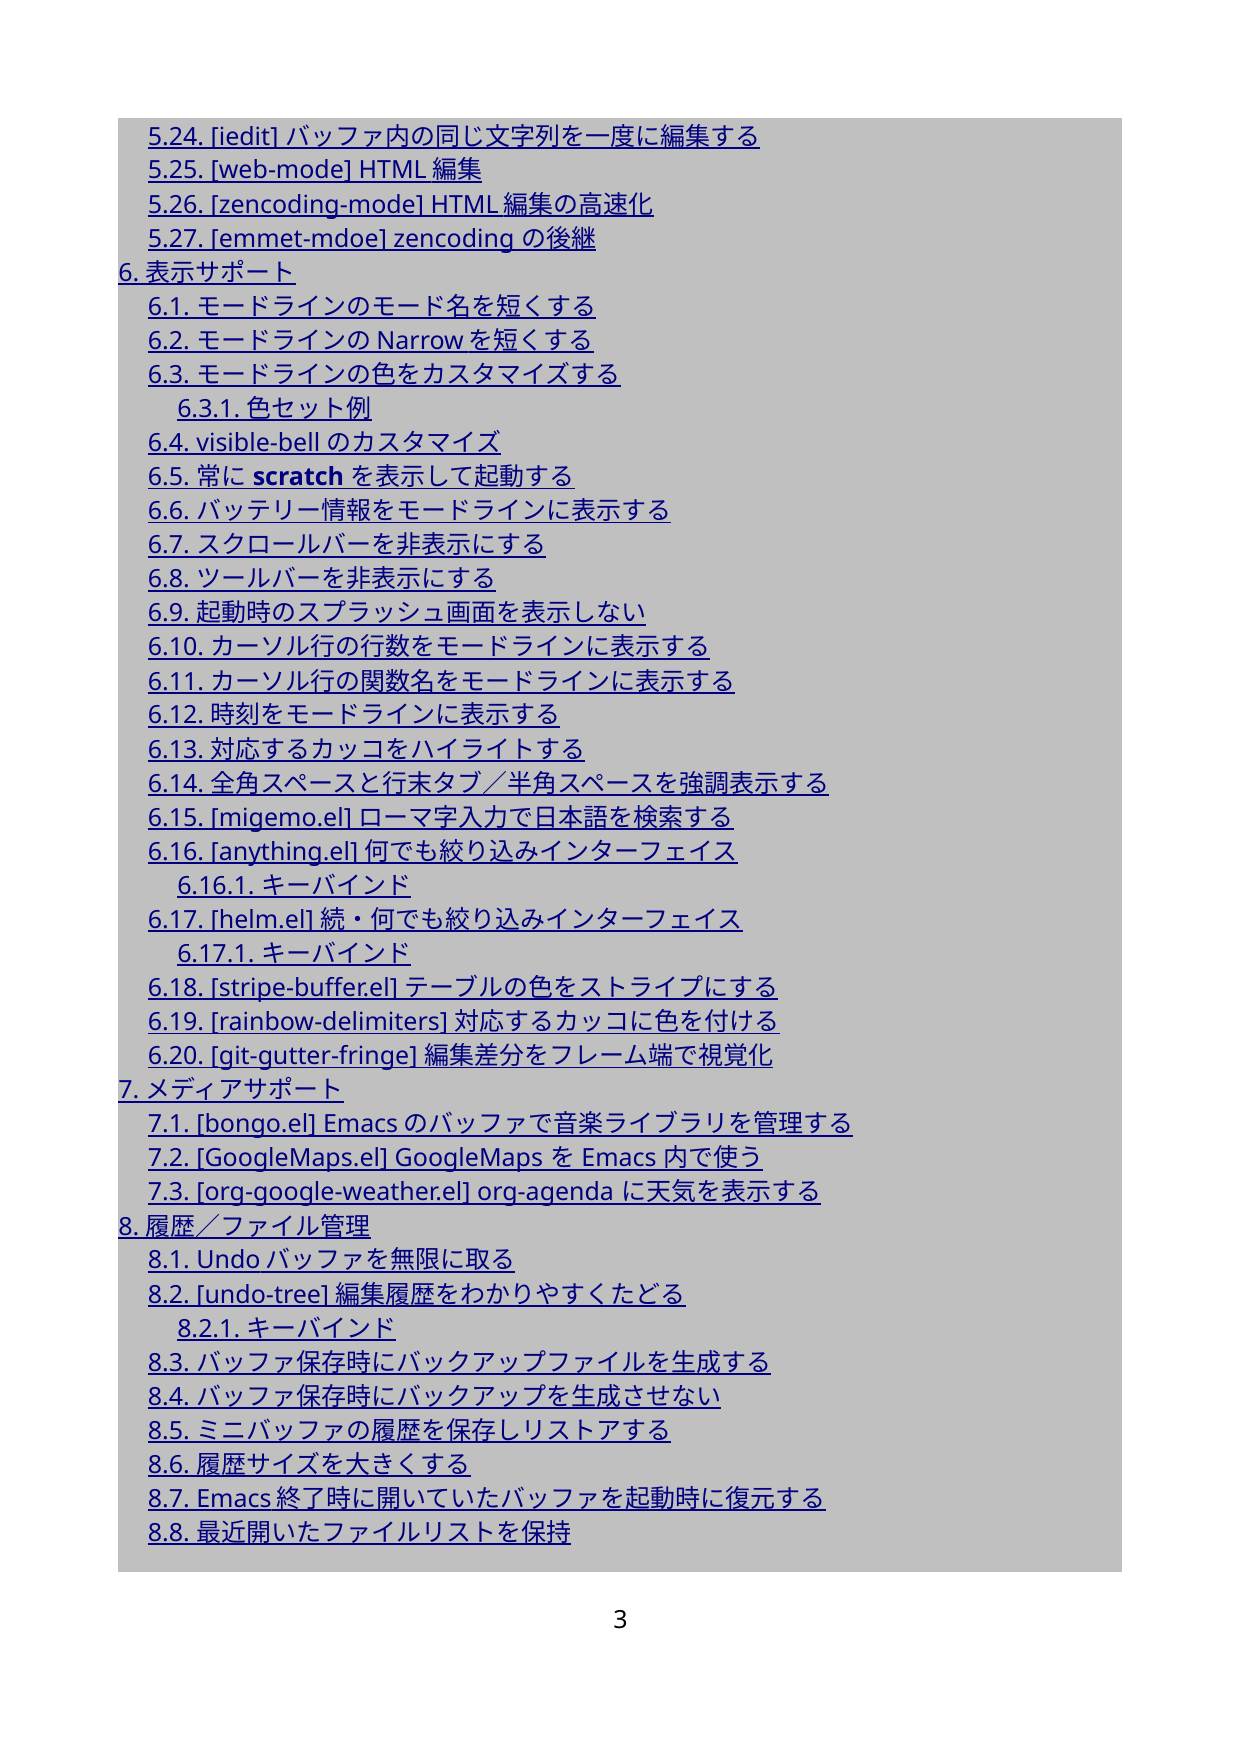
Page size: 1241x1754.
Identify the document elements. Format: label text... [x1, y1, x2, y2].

text 8. 履歴／ファイル管理 [118, 1208, 1122, 1242]
text 5.26. [zencoding-mode] HTML編集の高速化 [148, 186, 1122, 220]
text 5.24. [iedit] バッファ内の同じ文字列を一度に編集する [148, 118, 1122, 152]
text 8.5. ミニバッファの履歴を保存しリストアする [148, 1412, 1122, 1447]
text 8.6. 履歴サイズを大きくする [148, 1447, 1122, 1481]
text 6.19. [rainbow-delimiters] 対応するカッコに色を付ける [148, 1004, 1122, 1038]
text 5.27. [emmet-mdoe] zencoding の後継 [148, 220, 1122, 254]
text 7.3. [org-google-weather.el] org-agenda に天気を表示する [148, 1174, 1122, 1208]
text 8.1. Undoバッファを無限に取る [148, 1242, 1122, 1276]
text 8.4. バッファ保存時にバックアップを生成させない [148, 1378, 1122, 1412]
text 5.25. [web-mode] HTML編集 [148, 152, 1122, 186]
text 6.17.1. キーバインド [177, 936, 1122, 970]
text 6.9. 起動時のスプラッシュ画面を表示しない [148, 595, 1122, 629]
text 6.16.1. キーバインド [177, 867, 1122, 902]
text 6.1. モードラインのモード名を短くする [148, 288, 1122, 322]
text 6.5. 常に scratch を表示して起動する [148, 459, 1122, 493]
text 6.14. 全角スペースと行末タブ／半角スペースを強調表示する [148, 765, 1122, 799]
text 6.12. 時刻をモードラインに表示する [148, 697, 1122, 731]
text 6. 表示サポート [118, 254, 1122, 288]
text 6.3.1. 色セット例 [177, 391, 1122, 425]
text 6.7. スクロールバーを非表示にする [148, 527, 1122, 561]
text 6.13. 対応するカッコをハイライトする [148, 731, 1122, 765]
text 6.2. モードラインのNarrowを短くする [148, 322, 1122, 357]
text 6.10. カーソル行の行数をモードラインに表示する [148, 629, 1122, 663]
text 6.4. visible-bell のカスタマイズ [148, 425, 1122, 459]
text 6.8. ツールバーを非表示にする [148, 561, 1122, 595]
text 6.20. [git-gutter-fringe] 編集差分をフレーム端で視覚化 [148, 1038, 1122, 1072]
text 6.15. [migemo.el] ローマ字入力で日本語を検索する [148, 799, 1122, 833]
text 8.8. 最近開いたファイルリストを保持 [148, 1515, 1122, 1549]
text 7.1. [bongo.el] Emacsのバッファで音楽ライブラリを管理する [148, 1106, 1122, 1140]
text 8.7. Emacs終了時に開いていたバッファを起動時に復元する [148, 1481, 1122, 1515]
text 8.3. バッファ保存時にバックアップファイルを生成する [148, 1344, 1122, 1378]
text 6.17. [helm.el] 続・何でも絞り込みインターフェイス [148, 902, 1122, 936]
text 8.2. [undo-tree] 編集履歴をわかりやすくたどる [148, 1276, 1122, 1310]
text 7. メディアサポート [118, 1072, 1122, 1106]
text 7.2. [GoogleMaps.el] GoogleMaps を Emacs 内で使う [148, 1140, 1122, 1174]
text 8.2.1. キーバインド [177, 1310, 1122, 1344]
text 6.16. [anything.el] 何でも絞り込みインターフェイス [148, 833, 1122, 867]
text 6.6. バッテリー情報をモードラインに表示する [148, 493, 1122, 527]
text 6.18. [stripe-buffer.el] テーブルの色をストライプにする [148, 970, 1122, 1004]
text 6.11. カーソル行の関数名をモードラインに表示する [148, 663, 1122, 697]
text 6.3. モードラインの色をカスタマイズする [148, 357, 1122, 391]
